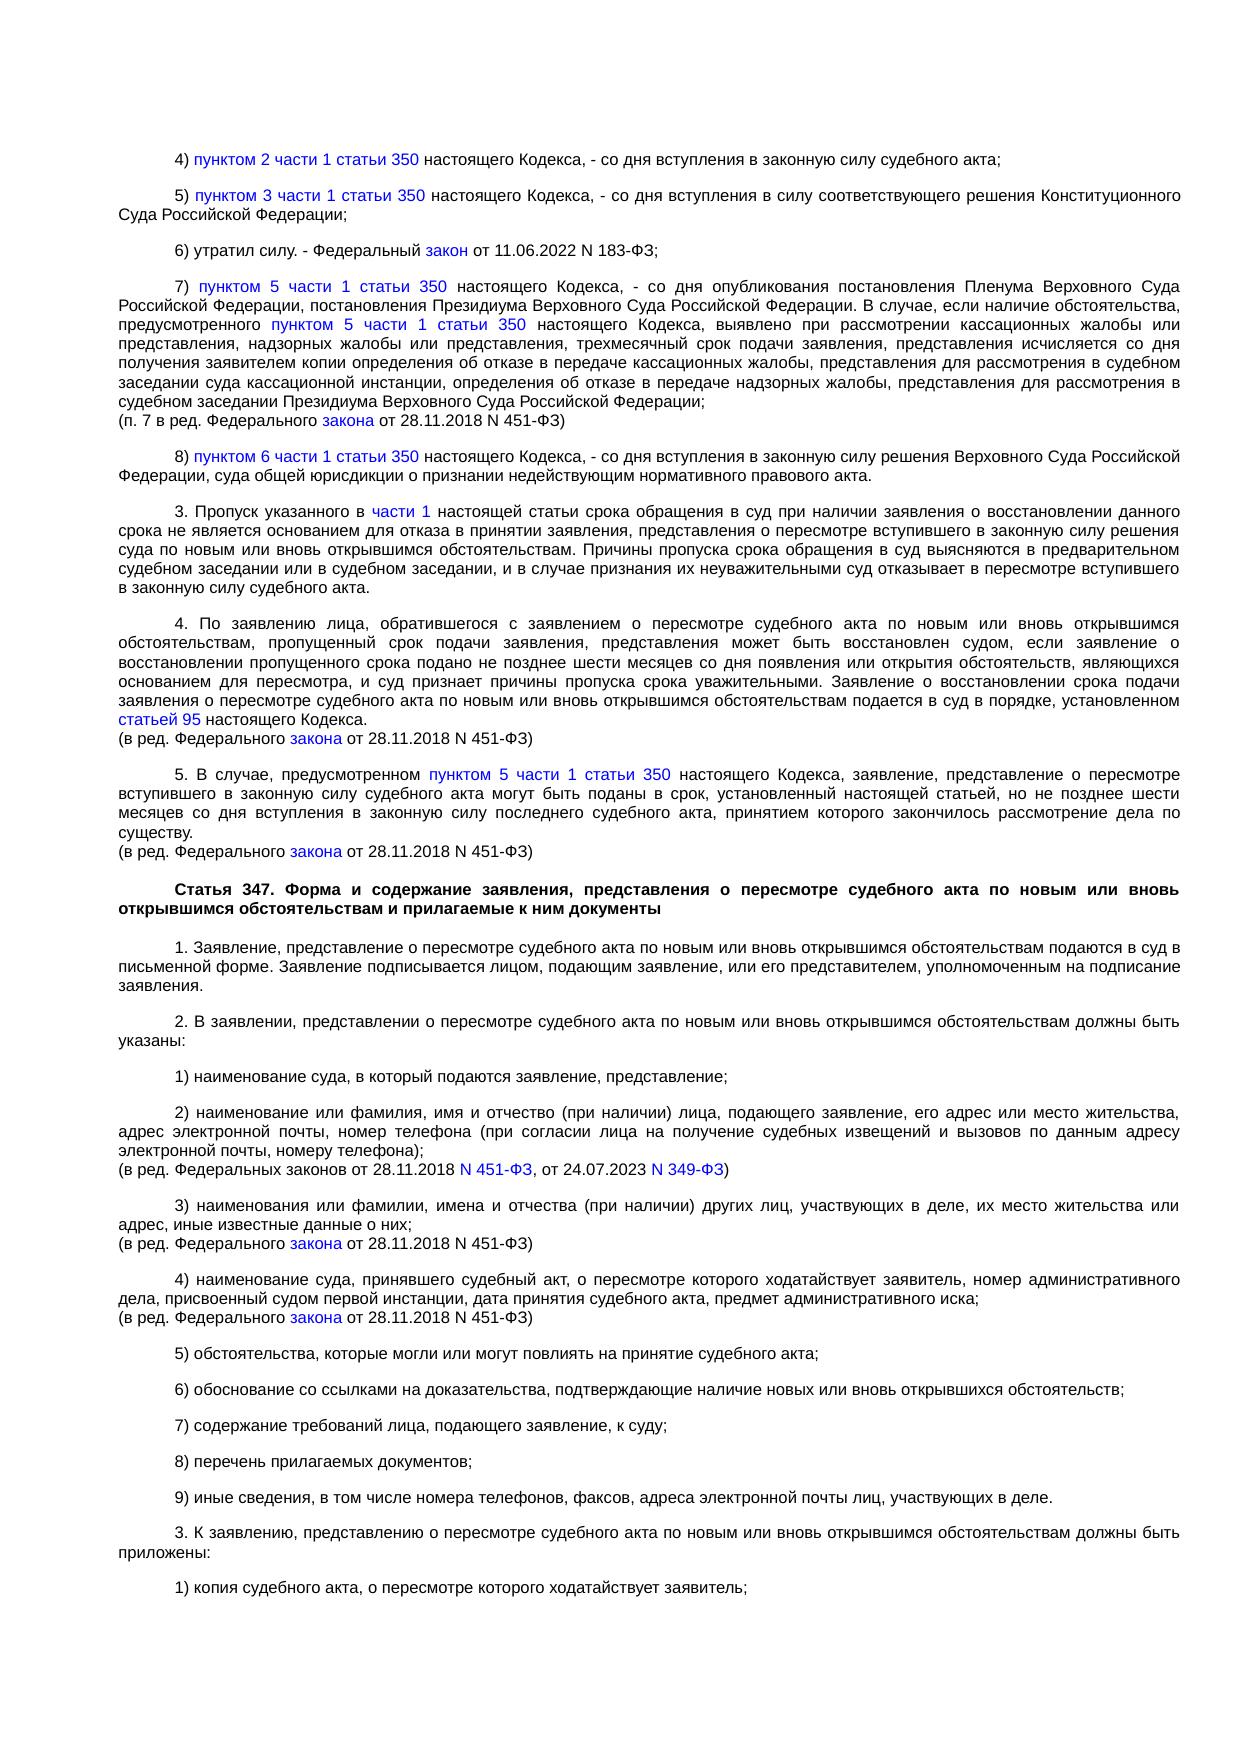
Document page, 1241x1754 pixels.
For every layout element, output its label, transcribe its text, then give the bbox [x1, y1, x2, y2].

text 1) копия судебного акта, о пересмотре которого ходатайствует заявитель; [118, 1578, 1181, 1597]
text 8) перечень прилагаемых документов; [118, 1452, 1181, 1471]
text 6) обоснование со ссылками на доказательства, подтверждающие наличие новых или вновь открывшихся обстоятельств; [118, 1380, 1181, 1399]
text (в ред. Федерального закона от 28.11.2018 N 451-ФЗ) [118, 729, 1181, 748]
text (в ред. Федерального закона от 28.11.2018 N 451-ФЗ) [118, 1234, 1181, 1253]
text (п. 7 в ред. Федерального закона от 28.11.2018 N 451-ФЗ) [118, 411, 1181, 430]
text 2) наименование или фамилия, имя и отчество (при наличии) лица, подающего заявление, его адрес или место жительства, адрес электронной почты, номер телефона (при согласии лица на получение судебных извещений и вызовов по данным адресу электронной почты, номеру телефона); [118, 1102, 1181, 1160]
text 5) обстоятельства, которые могли или могут повлиять на принятие судебного акта; [118, 1344, 1181, 1363]
text 7) содержание требований лица, подающего заявление, к суду; [118, 1416, 1181, 1435]
text 3) наименования или фамилии, имена и отчества (при наличии) других лиц, участвующих в деле, их место жительства или адрес, иные известные данные о них; [118, 1196, 1181, 1234]
text 3. Пропуск указанного в части 1 настоящей статьи срока обращения в суд при наличии заявления о восстановлении данного срока не является основанием для отказа в принятии заявления, представления о пересмотре вступившего в законную силу решения суда по новым или вновь открывшимся обстоятельствам. Причины пропуска срока обращения в суд выясняются в предварительном судебном заседании или в судебном заседании, и в случае признания их неуважительными суд отказывает в пересмотре вступившего в законную силу судебного акта. [118, 502, 1181, 597]
text 1. Заявление, представление о пересмотре судебного акта по новым или вновь открывшимся обстоятельствам подаются в суд в письменной форме. Заявление подписывается лицом, подающим заявление, или его представителем, уполномоченным на подписание заявления. [118, 937, 1181, 995]
text 8) пунктом 6 части 1 статьи 350 настоящего Кодекса, - со дня вступления в законную силу решения Верховного Суда Российской Федерации, суда общей юрисдикции о признании недействующим нормативного правового акта. [118, 447, 1181, 485]
text (в ред. Федерального закона от 28.11.2018 N 451-ФЗ) [118, 842, 1181, 861]
subtitle Статья 347. Форма и содержание заявления, представления о пересмотре судебного акта по новым или вновь открывшимся обстоятельствам и прилагаемые к ним документы [118, 880, 1181, 918]
text 7) пунктом 5 части 1 статьи 350 настоящего Кодекса, - со дня опубликования постановления Пленума Верховного Суда Российской Федерации, постановления Президиума Верховного Суда Российской Федерации. В случае, если наличие обстоятельства, предусмотренного пунктом 5 части 1 статьи 350 настоящего Кодекса, выявлено при рассмотрении кассационных жалобы или представления, надзорных жалобы или представления, трехмесячный срок подачи заявления, представления исчисляется со дня получения заявителем копии определения об отказе в передаче кассационных жалобы, представления для рассмотрения в судебном заседании суда кассационной инстанции, определения об отказе в передаче надзорных жалобы, представления для рассмотрения в судебном заседании Президиума Верховного Суда Российской Федерации; [118, 277, 1181, 411]
text (в ред. Федерального закона от 28.11.2018 N 451-ФЗ) [118, 1308, 1181, 1327]
text 4) наименование суда, принявшего судебный акт, о пересмотре которого ходатайствует заявитель, номер административного дела, присвоенный судом первой инстанции, дата принятия судебного акта, предмет административного иска; [118, 1270, 1181, 1308]
text (в ред. Федеральных законов от 28.11.2018 N 451-ФЗ, от 24.07.2023 N 349-ФЗ) [118, 1160, 1181, 1179]
text 9) иные сведения, в том числе номера телефонов, факсов, адреса электронной почты лиц, участвующих в деле. [118, 1487, 1181, 1507]
text 4) пунктом 2 части 1 статьи 350 настоящего Кодекса, - со дня вступления в законную силу судебного акта; [118, 150, 1181, 169]
text 4. По заявлению лица, обратившегося с заявлением о пересмотре судебного акта по новым или вновь открывшимся обстоятельствам, пропущенный срок подачи заявления, представления может быть восстановлен судом, если заявление о восстановлении пропущенного срока подано не позднее шести месяцев со дня появления или открытия обстоятельств, являющихся основанием для пересмотра, и суд признает причины пропуска срока уважительными. Заявление о восстановлении срока подачи заявления о пересмотре судебного акта по новым или вновь открывшимся обстоятельствам подается в суд в порядке, установленном статьей 95 настоящего Кодекса. [118, 614, 1181, 729]
text 1) наименование суда, в который подаются заявление, представление; [118, 1067, 1181, 1086]
text 5) пунктом 3 части 1 статьи 350 настоящего Кодекса, - со дня вступления в силу соответствующего решения Конституционного Суда Российской Федерации; [118, 186, 1181, 224]
text 6) утратил силу. - Федеральный закон от 11.06.2022 N 183-ФЗ; [118, 241, 1181, 260]
text 2. В заявлении, представлении о пересмотре судебного акта по новым или вновь открывшимся обстоятельствам должны быть указаны: [118, 1012, 1181, 1050]
text 5. В случае, предусмотренном пунктом 5 части 1 статьи 350 настоящего Кодекса, заявление, представление о пересмотре вступившего в законную силу судебного акта могут быть поданы в срок, установленный настоящей статьей, но не позднее шести месяцев со дня вступления в законную силу последнего судебного акта, принятием которого закончилось рассмотрение дела по существу. [118, 765, 1181, 842]
text 3. К заявлению, представлению о пересмотре судебного акта по новым или вновь открывшимся обстоятельствам должны быть приложены: [118, 1523, 1181, 1562]
